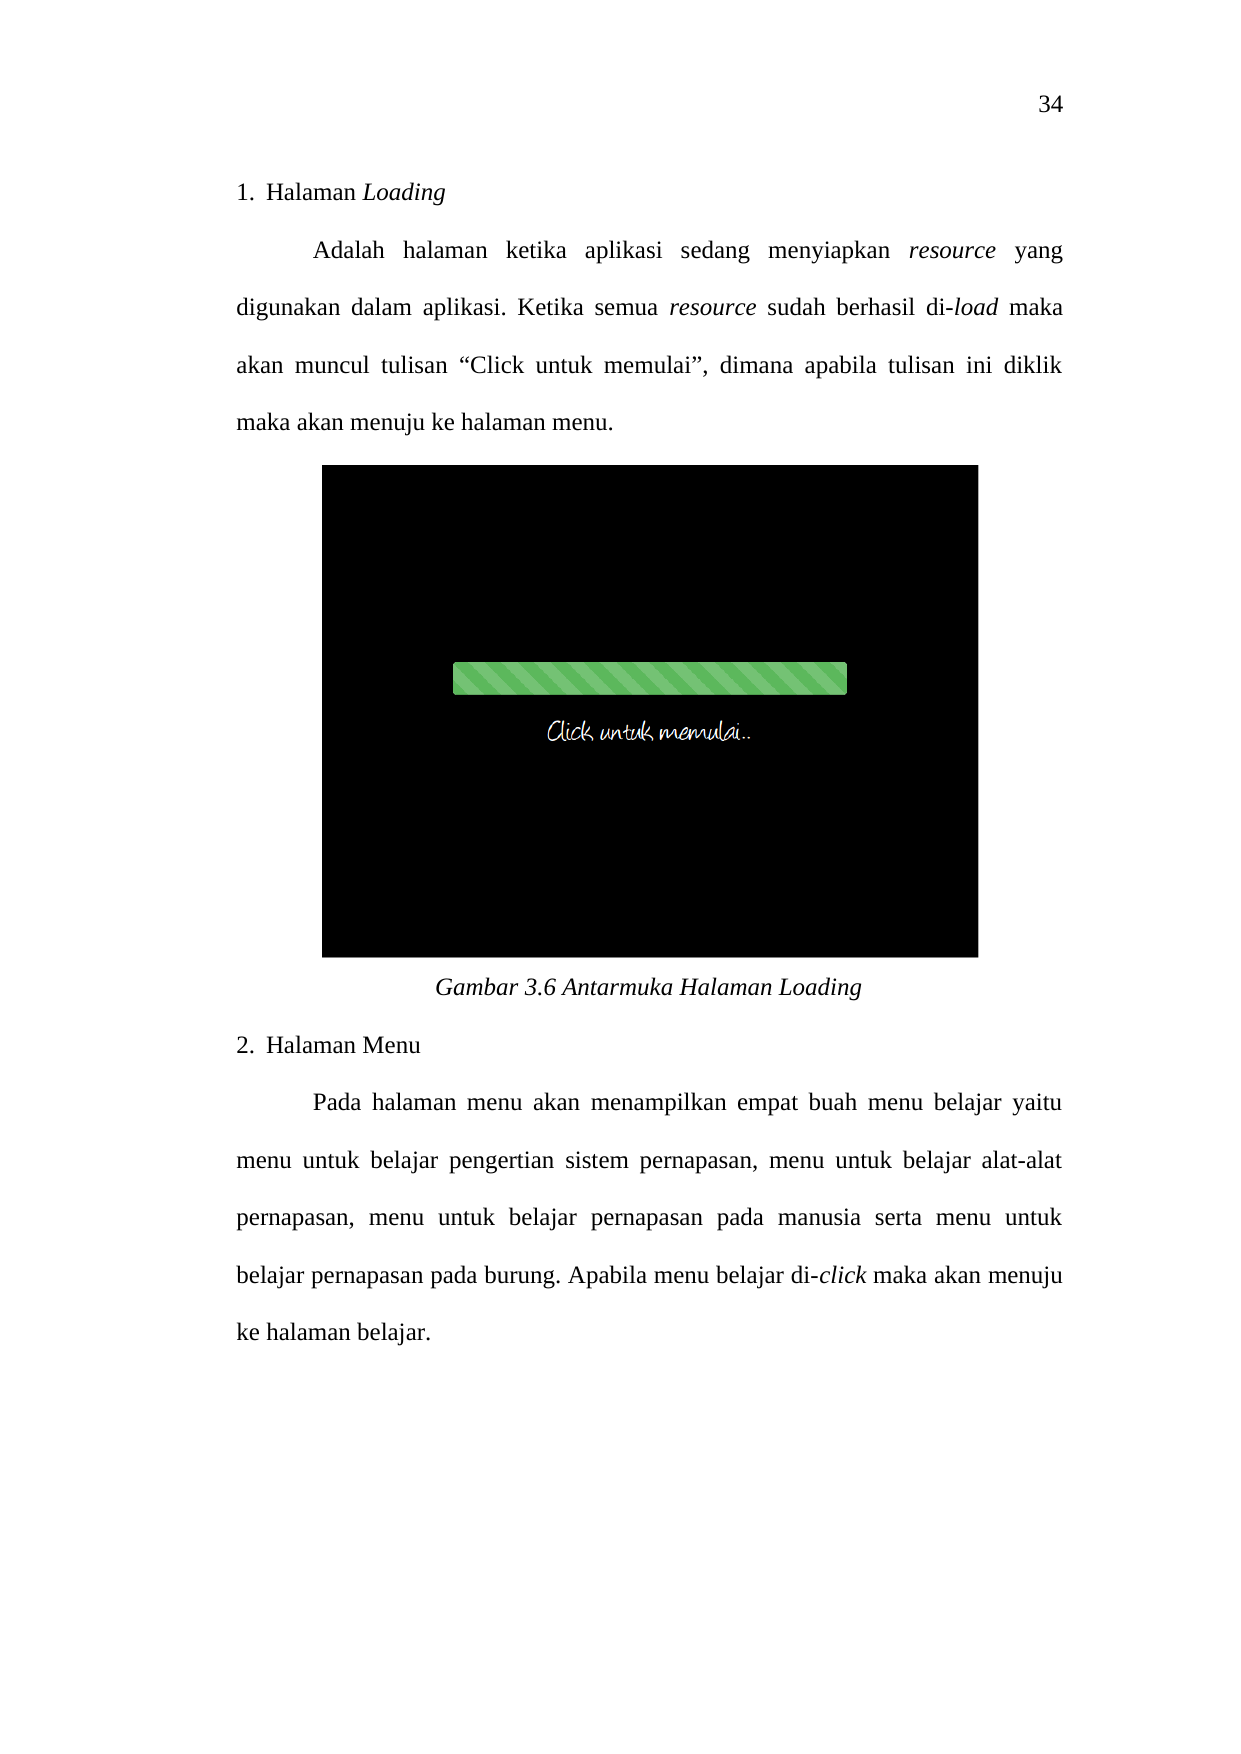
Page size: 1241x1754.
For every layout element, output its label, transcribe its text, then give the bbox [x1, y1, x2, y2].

picture [321, 464, 979, 958]
list Halaman Menu [236, 1030, 1063, 1058]
text Gambar 3.6 Antarmuka Halaman Loading [321, 958, 978, 1001]
text Pada halaman menu akan menampilkan empat buah menu belajar yaitu menu untuk belajar pengertian sistem pernapasan, menu untuk belajar alat-alat pernapasan, menu untuk belajar pernapasan pada manusia serta menu untuk belajar pernapasan pada burung. Apabila menu belajar di-click maka akan menuju ke halaman belajar. [236, 1087, 1063, 1346]
text Adalah halaman ketika aplikasi sedang menyiapkan resource yang digunakan dalam aplikasi. Ketika semua resource sudah berhasil di-load maka akan muncul tulisan “Click untuk memulai”, dimana apabila tulisan ini diklik maka akan menuju ke halaman menu. [236, 235, 1063, 436]
list Halaman Loading [236, 177, 1063, 206]
